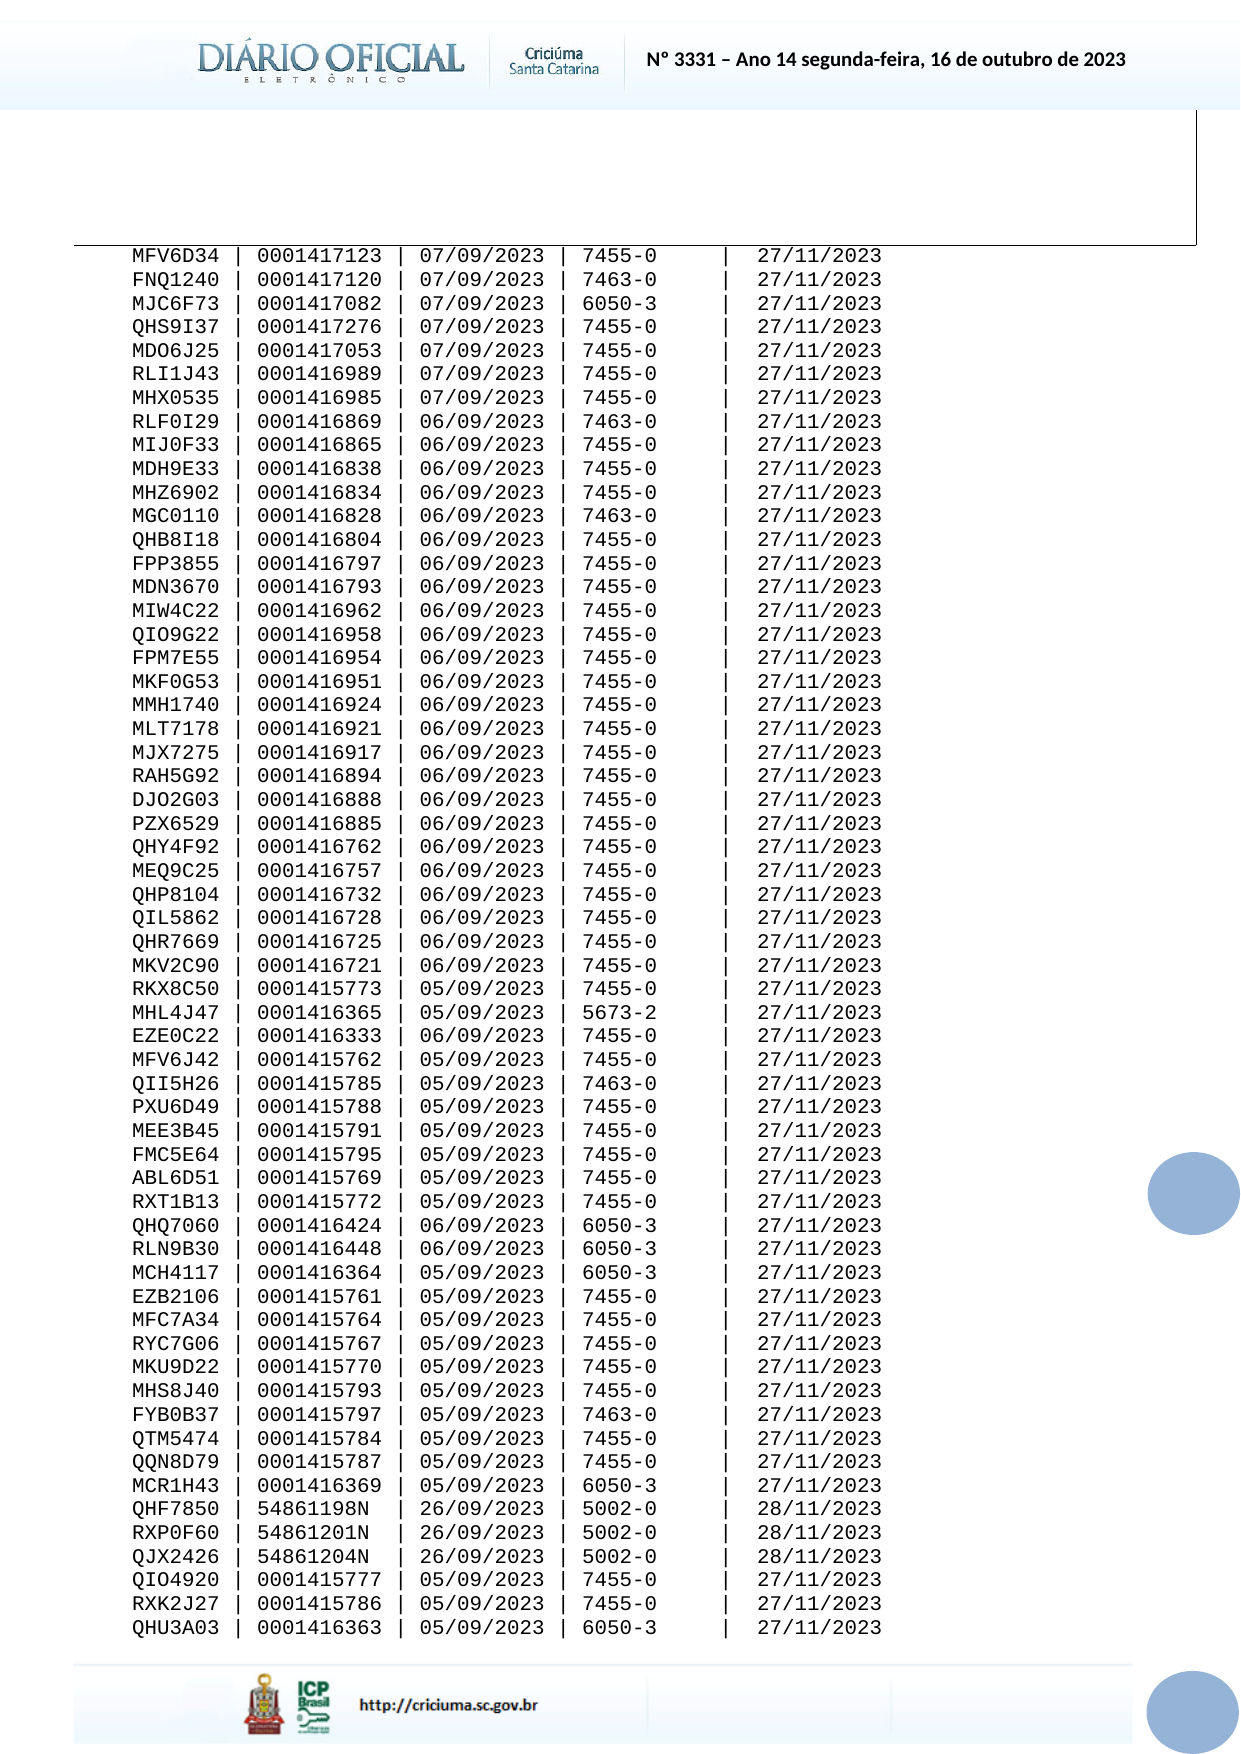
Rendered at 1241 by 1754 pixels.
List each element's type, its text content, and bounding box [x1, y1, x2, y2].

text MDH9E33 | 0001416838 | 06/09/2023 | 7455-0 | 27/11/2023 [44, 458, 1196, 482]
text ABL6D51 | 0001415769 | 05/09/2023 | 7455-0 | 27/11/2023 [44, 1167, 1157, 1191]
text RXK2J27 | 0001415786 | 05/09/2023 | 7455-0 | 27/11/2023 [44, 1593, 1196, 1617]
text FPM7E55 | 0001416954 | 06/09/2023 | 7455-0 | 27/11/2023 [44, 647, 1196, 671]
text FNQ1240 | 0001417120 | 07/09/2023 | 7463-0 | 27/11/2023 [44, 269, 1196, 292]
text RAH5G92 | 0001416894 | 06/09/2023 | 7455-0 | 27/11/2023 [44, 765, 1196, 789]
text MEQ9C25 | 0001416757 | 06/09/2023 | 7455-0 | 27/11/2023 [44, 860, 1196, 884]
text EZE0C22 | 0001416333 | 06/09/2023 | 7455-0 | 27/11/2023 [44, 1026, 1196, 1049]
text QIL5862 | 0001416728 | 06/09/2023 | 7455-0 | 27/11/2023 [44, 907, 1196, 931]
text MIJ0F33 | 0001416865 | 06/09/2023 | 7455-0 | 27/11/2023 [44, 434, 1196, 458]
text MGC0110 | 0001416828 | 06/09/2023 | 7463-0 | 27/11/2023 [44, 505, 1196, 529]
text QIO4920 | 0001415777 | 05/09/2023 | 7455-0 | 27/11/2023 [44, 1569, 1196, 1593]
text RXP0F60 | 54861201N | 26/09/2023 | 5002-0 | 28/11/2023 [44, 1522, 1196, 1546]
text FMC5E64 | 0001415795 | 05/09/2023 | 7455-0 | 27/11/2023 [44, 1144, 1196, 1167]
text QIO9G22 | 0001416958 | 06/09/2023 | 7455-0 | 27/11/2023 [44, 623, 1196, 647]
text MKV2C90 | 0001416721 | 06/09/2023 | 7455-0 | 27/11/2023 [44, 954, 1196, 978]
text RLN9B30 | 0001416448 | 06/09/2023 | 6050-3 | 27/11/2023 [44, 1238, 1196, 1262]
text MHZ6902 | 0001416834 | 06/09/2023 | 7455-0 | 27/11/2023 [44, 482, 1196, 505]
text DJO2G03 | 0001416888 | 06/09/2023 | 7455-0 | 27/11/2023 [44, 789, 1196, 813]
text MDN3670 | 0001416793 | 06/09/2023 | 7455-0 | 27/11/2023 [44, 576, 1196, 600]
text QHF7850 | 54861198N | 26/09/2023 | 5002-0 | 28/11/2023 [44, 1498, 1196, 1522]
text RLF0I29 | 0001416869 | 06/09/2023 | 7463-0 | 27/11/2023 [44, 411, 1196, 434]
text QQN8D79 | 0001415787 | 05/09/2023 | 7455-0 | 27/11/2023 [44, 1451, 1196, 1475]
text QHU3A03 | 0001416363 | 05/09/2023 | 6050-3 | 27/11/2023 [44, 1617, 1196, 1640]
text RLI1J43 | 0001416989 | 07/09/2023 | 7455-0 | 27/11/2023 [44, 363, 1196, 387]
text MLT7178 | 0001416921 | 06/09/2023 | 7455-0 | 27/11/2023 [44, 718, 1196, 742]
text QHY4F92 | 0001416762 | 06/09/2023 | 7455-0 | 27/11/2023 [44, 836, 1196, 860]
text MCH4117 | 0001416364 | 05/09/2023 | 6050-3 | 27/11/2023 [44, 1262, 1196, 1286]
text MJX7275 | 0001416917 | 06/09/2023 | 7455-0 | 27/11/2023 [44, 742, 1196, 765]
text MHX0535 | 0001416985 | 07/09/2023 | 7455-0 | 27/11/2023 [44, 387, 1196, 411]
text MJC6F73 | 0001417082 | 07/09/2023 | 6050-3 | 27/11/2023 [44, 292, 1196, 316]
text QHS9I37 | 0001417276 | 07/09/2023 | 7455-0 | 27/11/2023 [44, 316, 1196, 340]
text QII5H26 | 0001415785 | 05/09/2023 | 7463-0 | 27/11/2023 [44, 1073, 1196, 1096]
text QTM5474 | 0001415784 | 05/09/2023 | 7455-0 | 27/11/2023 [44, 1427, 1196, 1451]
text MIW4C22 | 0001416962 | 06/09/2023 | 7455-0 | 27/11/2023 [44, 600, 1196, 623]
text MDO6J25 | 0001417053 | 07/09/2023 | 7455-0 | 27/11/2023 [44, 340, 1196, 363]
text MHS8J40 | 0001415793 | 05/09/2023 | 7455-0 | 27/11/2023 [44, 1380, 1196, 1404]
text MEE3B45 | 0001415791 | 05/09/2023 | 7455-0 | 27/11/2023 [44, 1120, 1196, 1144]
text MFV6J42 | 0001415762 | 05/09/2023 | 7455-0 | 27/11/2023 [44, 1049, 1196, 1073]
text MHL4J47 | 0001416365 | 05/09/2023 | 5673-2 | 27/11/2023 [44, 1002, 1196, 1026]
text MCR1H43 | 0001416369 | 05/09/2023 | 6050-3 | 27/11/2023 [44, 1475, 1196, 1498]
text PXU6D49 | 0001415788 | 05/09/2023 | 7455-0 | 27/11/2023 [44, 1096, 1196, 1120]
text RXT1B13 | 0001415772 | 05/09/2023 | 7455-0 | 27/11/2023 [44, 1191, 1153, 1215]
text QJX2426 | 54861204N | 26/09/2023 | 5002-0 | 28/11/2023 [44, 1546, 1196, 1569]
text FYB0B37 | 0001415797 | 05/09/2023 | 7463-0 | 27/11/2023 [44, 1404, 1196, 1427]
text QHR7669 | 0001416725 | 06/09/2023 | 7455-0 | 27/11/2023 [44, 931, 1196, 954]
text FPP3855 | 0001416797 | 06/09/2023 | 7455-0 | 27/11/2023 [44, 553, 1196, 576]
text MMH1740 | 0001416924 | 06/09/2023 | 7455-0 | 27/11/2023 [44, 694, 1196, 718]
text QHB8I18 | 0001416804 | 06/09/2023 | 7455-0 | 27/11/2023 [44, 529, 1196, 553]
text MFV6D34 | 0001417123 | 07/09/2023 | 7455-0 | 27/11/2023 [44, 245, 1196, 269]
text EZB2106 | 0001415761 | 05/09/2023 | 7455-0 | 27/11/2023 [44, 1286, 1196, 1309]
text RYC7G06 | 0001415767 | 05/09/2023 | 7455-0 | 27/11/2023 [44, 1333, 1196, 1357]
text MKF0G53 | 0001416951 | 06/09/2023 | 7455-0 | 27/11/2023 [44, 671, 1196, 694]
text MKU9D22 | 0001415770 | 05/09/2023 | 7455-0 | 27/11/2023 [44, 1357, 1196, 1380]
text QHP8104 | 0001416732 | 06/09/2023 | 7455-0 | 27/11/2023 [44, 884, 1196, 907]
text MFC7A34 | 0001415764 | 05/09/2023 | 7455-0 | 27/11/2023 [44, 1309, 1196, 1333]
text RKX8C50 | 0001415773 | 05/09/2023 | 7455-0 | 27/11/2023 [44, 978, 1196, 1002]
text PZX6529 | 0001416885 | 06/09/2023 | 7455-0 | 27/11/2023 [44, 813, 1196, 836]
text QHQ7060 | 0001416424 | 06/09/2023 | 6050-3 | 27/11/2023 [44, 1215, 1196, 1238]
